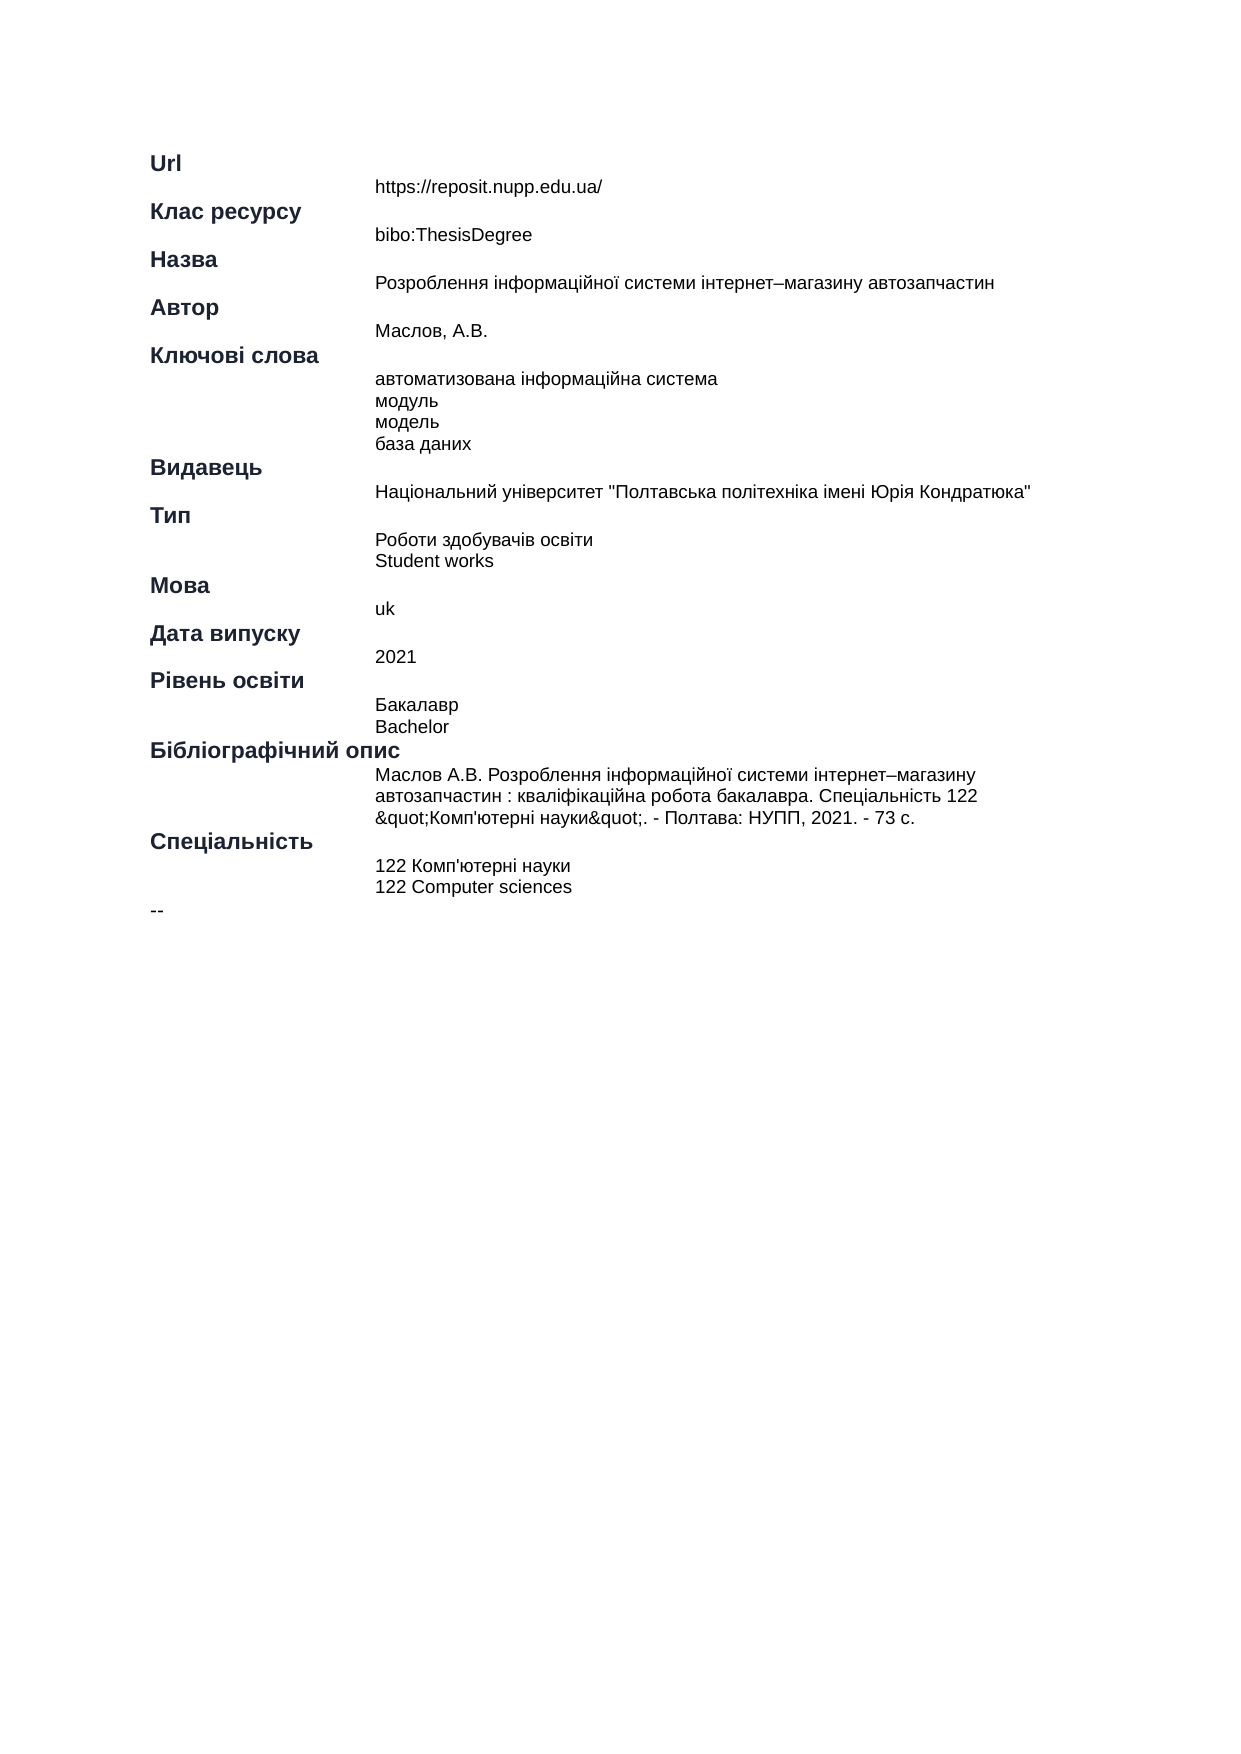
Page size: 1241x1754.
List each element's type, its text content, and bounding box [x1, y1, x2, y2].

text Автор [150, 294, 1090, 320]
text https://reposit.nupp.edu.ua/ [375, 176, 1090, 198]
text Національний університет "Полтавська політехніка імені Юрія Кондратюка" [375, 481, 1090, 502]
text модуль [375, 389, 1090, 411]
text Роботи здобувачів освіти [375, 528, 1090, 550]
text bibo:ThesisDegree [375, 224, 1090, 246]
text база даних [375, 433, 1090, 454]
text Bachelor [375, 715, 1090, 737]
text Маслов, А.В. [375, 320, 1090, 342]
text 2021 [375, 646, 1090, 667]
text Бакалавр [375, 694, 1090, 715]
text 122 Комп'ютерні науки [375, 854, 1090, 876]
text Student works [375, 550, 1090, 572]
text Бібліографічний опис [150, 737, 1090, 763]
text Рівень освіти [150, 667, 1090, 694]
text Тип [150, 502, 1090, 528]
text 122 Computer sciences [375, 876, 1090, 897]
text Ключові слова [150, 342, 1090, 368]
text -- [150, 897, 1090, 921]
text Клас ресурсу [150, 198, 1090, 224]
text Назва [150, 246, 1090, 272]
text модель [375, 411, 1090, 433]
text Маслов А.В. Розроблення інформаційної системи інтернет–магазину автозапчастин : кваліфікаційна робота бакалавра. Спеціальність 122 &quot;Комп'ютерні науки&quot;. - Полтава: НУПП, 2021. - 73 с. [375, 763, 1090, 828]
text Дата випуску [150, 619, 1090, 646]
text Видавець [150, 454, 1090, 481]
text автоматизована інформаційна система [375, 368, 1090, 389]
text Спеціальність [150, 828, 1090, 854]
text Мова [150, 572, 1090, 598]
text Url [150, 150, 1090, 176]
text uk [375, 598, 1090, 619]
text Розроблення інформаційної системи інтернет–магазину автозапчастин [375, 272, 1090, 294]
